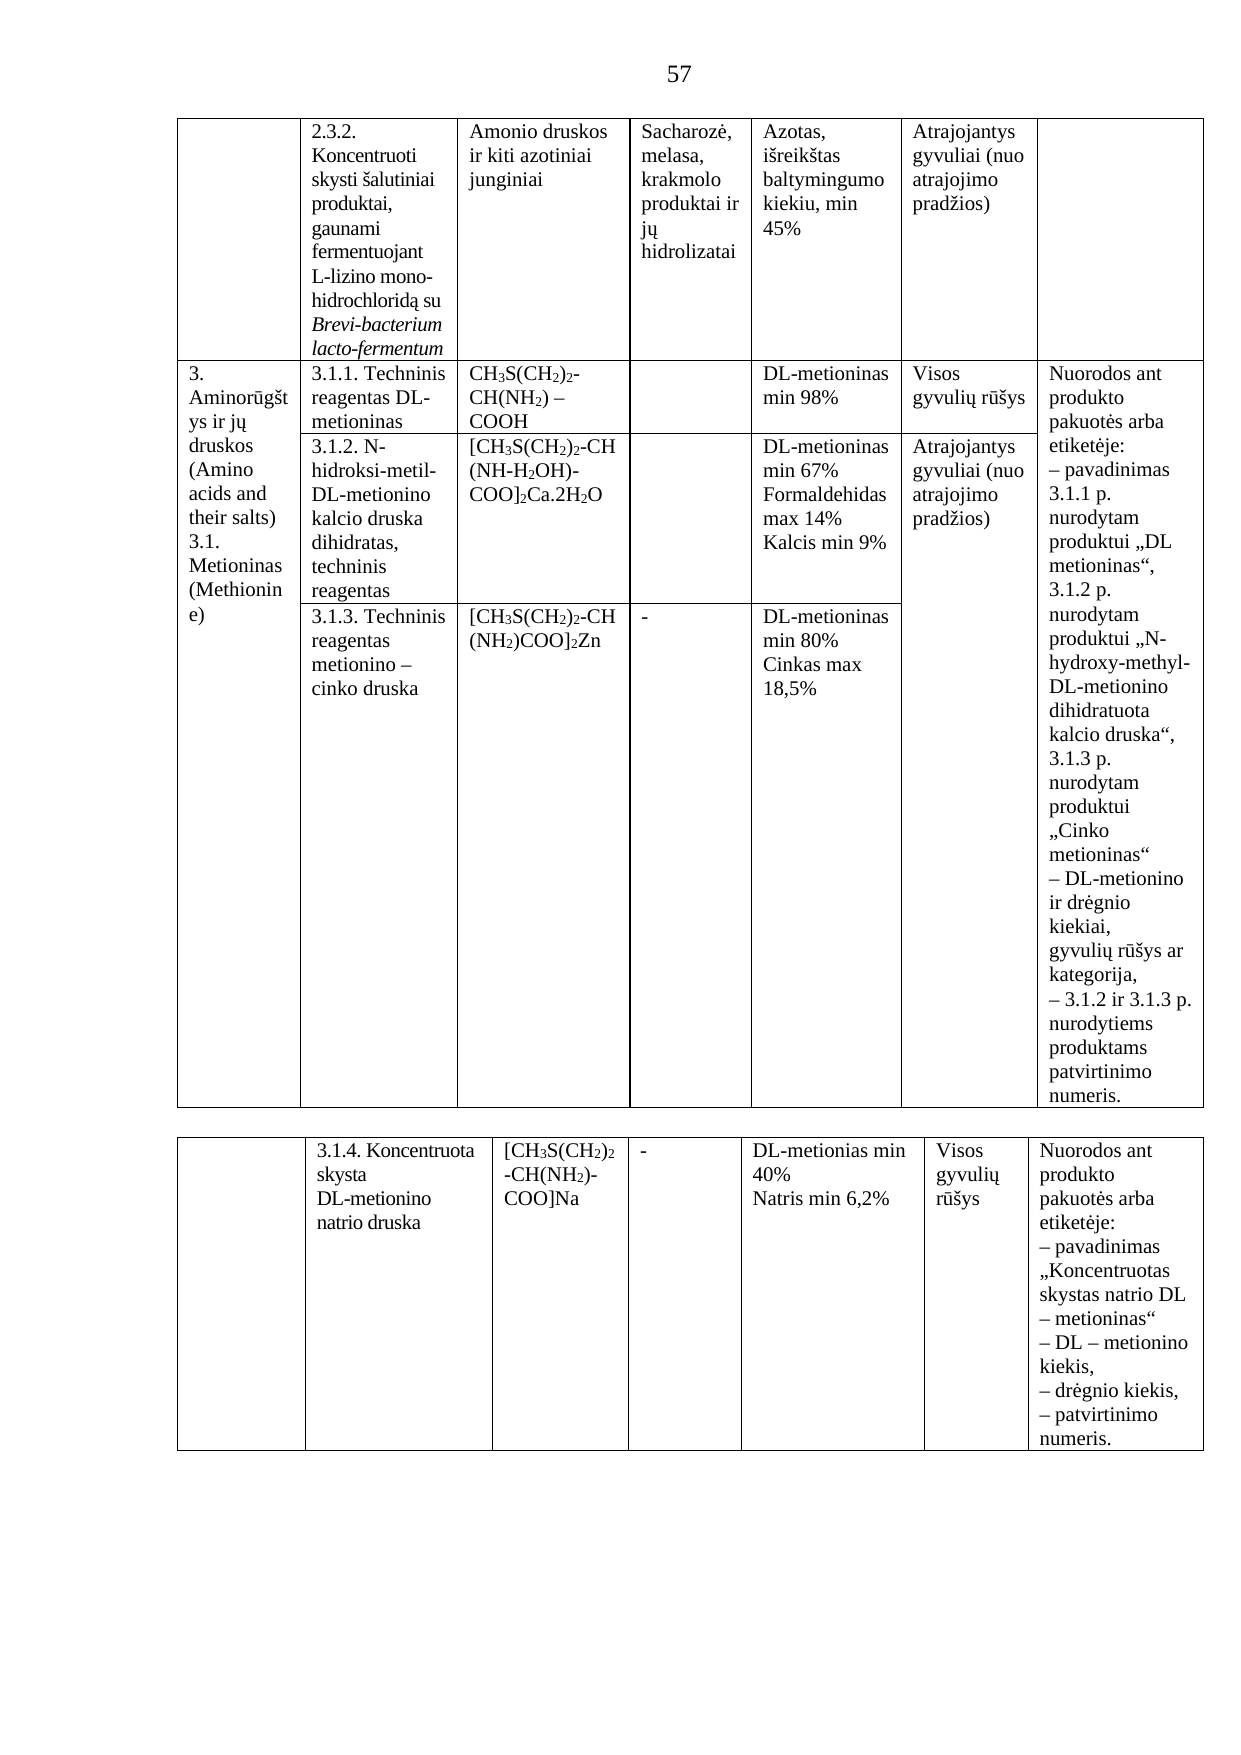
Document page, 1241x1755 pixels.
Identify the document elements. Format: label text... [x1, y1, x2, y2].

table_cell DL-metioninas min 98% [752, 361, 901, 433]
table_cell Azotas, išreikštas baltymingumo kiekiu, min 45% [752, 119, 901, 360]
table_cell [631, 361, 751, 433]
table_header [178, 1138, 305, 1450]
table_cell [178, 119, 300, 360]
table_cell Atrajojantys gyvuliai (nuo atrajojimo pradžios) [902, 119, 1037, 360]
table_cell 3.1.1. Techninis reagentas DL-metioninas [301, 361, 457, 433]
table_cell DL-metioninas min 67% Formaldehidas max 14% Kalcis min 9% [752, 434, 901, 602]
table_header Nuorodos ant produkto pakuotės arba etiketėje: – pavadinimas „Koncentruotas skystas natrio DL – metioninas“ – DL – metionino kiekis, – drėgnio kiekis, – patvirtinimo numeris. [1029, 1138, 1203, 1450]
table_cell CH3S(CH2)2-CH(NH2) – COOH [458, 361, 629, 433]
table_cell [CH3S(CH2)2-CH (NH-H2OH)-COO]2Ca.2H2O [458, 434, 629, 602]
table_cell 3.1.3. Techninis reagentas metionino – cinko druska [301, 604, 457, 1107]
table_cell Visos gyvulių rūšys [902, 361, 1037, 433]
table_cell 3.1.2. N-hidroksi-metil-DL-metionino kalcio druska dihidratas, techninis reagentas [301, 434, 457, 602]
table_cell Amonio druskos ir kiti azotiniai junginiai [458, 119, 629, 360]
table_header 3.1.4. Koncentruota skysta DL-metionino natrio druska [306, 1138, 492, 1450]
table_cell Atrajojantys gyvuliai (nuo atrajojimo pradžios) [902, 434, 1037, 1107]
table_cell [631, 434, 751, 602]
table_header Visos gyvulių rūšys [925, 1138, 1028, 1450]
table_cell DL-metioninas min 80% Cinkas max 18,5% [752, 604, 901, 1107]
table_cell Sacharozė, melasa, krakmolo produktai ir jų hidrolizatai [631, 119, 751, 360]
table_header [CH3S(CH2)2-CH(NH2)-COO]Na [493, 1138, 628, 1450]
table_cell [CH3S(CH2)2-CH (NH2)COO]2Zn [458, 604, 629, 1107]
table_cell Nuorodos ant produkto pakuotės arba etiketėje: – pavadinimas 3.1.1 p. nurodytam produktui „DL metioninas“, 3.1.2 p. nurodytam produktui „N-hydroxy-methyl-DL-metionino dihidratuota kalcio druska“, 3.1.3 p. nurodytam produktui „Cinko metioninas“ – DL-metionino ir drėgnio kiekiai, gyvulių rūšys ar kategorija, – 3.1.2 ir 3.1.3 p. nurodytiems produktams patvirtinimo numeris. [1038, 361, 1203, 1107]
table_cell 2.3.2. Koncentruoti skysti šalutiniai produktai, gaunami fermentuojant L-lizino mono-hidrochloridą su Brevi-bacterium lacto-fermentum [301, 119, 457, 360]
table_cell 3. Aminorūgštys ir jų druskos (Amino acids and their salts) 3.1. Metioninas (Methionine) [178, 361, 300, 1107]
table_header - [629, 1138, 741, 1450]
table_header DL-metionias min 40% Natris min 6,2% [742, 1138, 924, 1450]
table_cell - [631, 604, 751, 1107]
table_cell [1038, 119, 1203, 360]
